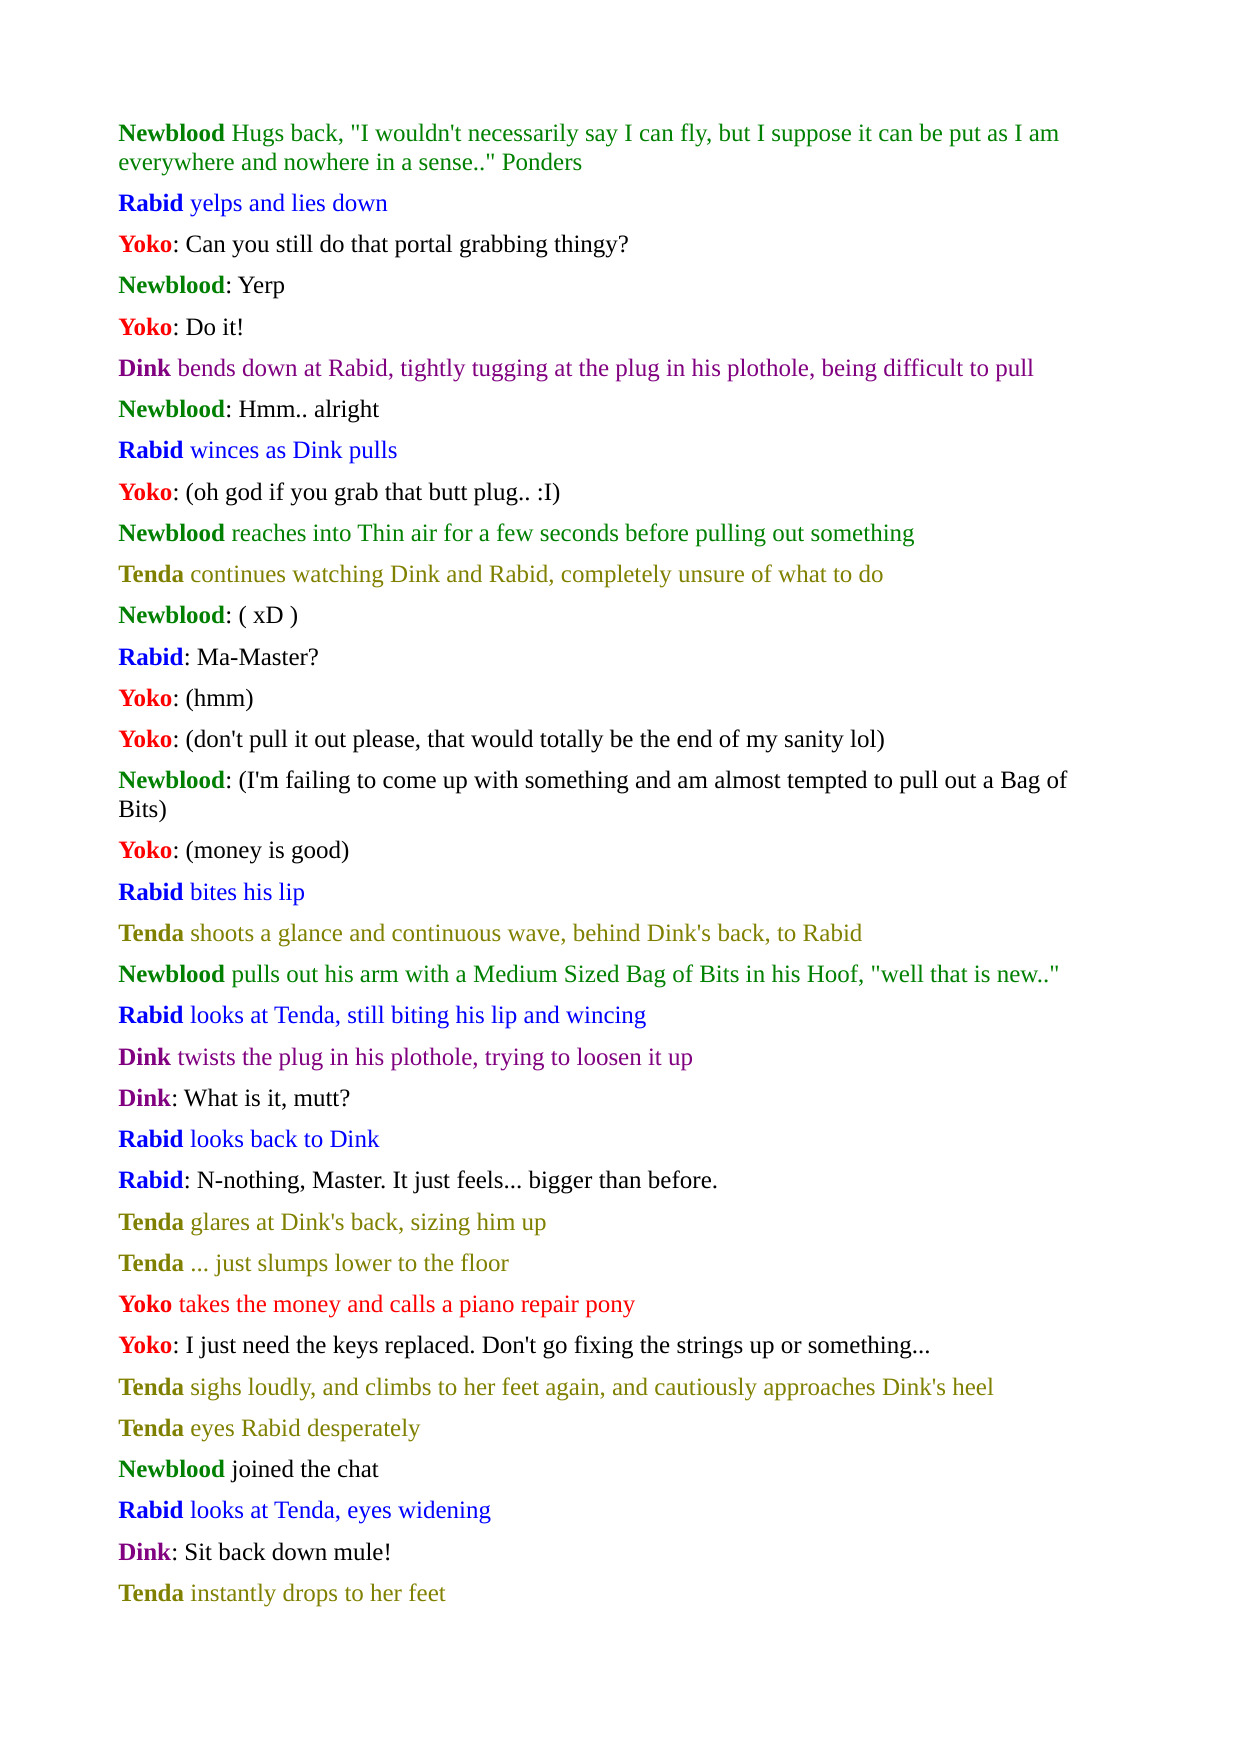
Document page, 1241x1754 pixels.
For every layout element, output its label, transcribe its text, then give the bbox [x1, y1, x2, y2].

text Yoko: I just need the keys replaced. Don't go fixing the strings up or something... [118, 1331, 1122, 1359]
text Dink: Sit back down mule! [118, 1537, 1122, 1566]
text Yoko: Can you still do that portal grabbing thingy? [118, 229, 1122, 258]
text Tenda eyes Rabid desperately [118, 1413, 1122, 1442]
text Tenda ... just slumps lower to the floor [118, 1248, 1122, 1277]
text Newblood: (I'm failing to come up with something and am almost tempted to pull out a Bag of Bits) [118, 766, 1122, 823]
text Tenda sighs loudly, and climbs to her feet again, and cautiously approaches Dink's heel [118, 1372, 1122, 1401]
text Newblood: Yerp [118, 271, 1122, 299]
text Rabid: Ma-Master? [118, 642, 1122, 671]
text Rabid looks back to Dink [118, 1124, 1122, 1153]
text Tenda glares at Dink's back, sizing him up [118, 1207, 1122, 1236]
text Dink: What is it, mutt? [118, 1083, 1122, 1112]
text Tenda instantly drops to her feet [118, 1578, 1122, 1607]
text Newblood Hugs back, "I wouldn't necessarily say I can fly, but I suppose it can be put as I am everywhere and nowhere in a sense.." Ponders [118, 118, 1122, 176]
text Newblood: Hmm.. alright [118, 394, 1122, 423]
text Newblood reaches into Thin air for a few seconds before pulling out something [118, 518, 1122, 547]
text Yoko: (hmm) [118, 683, 1122, 712]
text Yoko: Do it! [118, 312, 1122, 341]
text Yoko takes the money and calls a piano repair pony [118, 1289, 1122, 1318]
text Dink twists the plug in his plothole, trying to loosen it up [118, 1042, 1122, 1071]
text Rabid looks at Tenda, still biting his lip and wincing [118, 1001, 1122, 1029]
text Newblood: ( xD ) [118, 601, 1122, 629]
text Newblood pulls out his arm with a Medium Sized Bag of Bits in his Hoof, "well that is new.." [118, 959, 1122, 988]
text Yoko: (don't pull it out please, that would totally be the end of my sanity lol) [118, 724, 1122, 753]
text Yoko: (money is good) [118, 836, 1122, 864]
text Rabid looks at Tenda, eyes widening [118, 1496, 1122, 1524]
text Rabid yelps and lies down [118, 188, 1122, 217]
text Rabid bites his lip [118, 877, 1122, 906]
text Tenda continues watching Dink and Rabid, completely unsure of what to do [118, 559, 1122, 588]
text Rabid winces as Dink pulls [118, 436, 1122, 464]
text Dink bends down at Rabid, tightly tugging at the plug in his plothole, being difficult to pull [118, 353, 1122, 382]
text Newblood joined the chat [118, 1454, 1122, 1483]
text Tenda shoots a glance and continuous wave, behind Dink's back, to Rabid [118, 918, 1122, 947]
text Rabid: N-nothing, Master. It just feels... bigger than before. [118, 1166, 1122, 1194]
text Yoko: (oh god if you grab that butt plug.. :I) [118, 477, 1122, 506]
